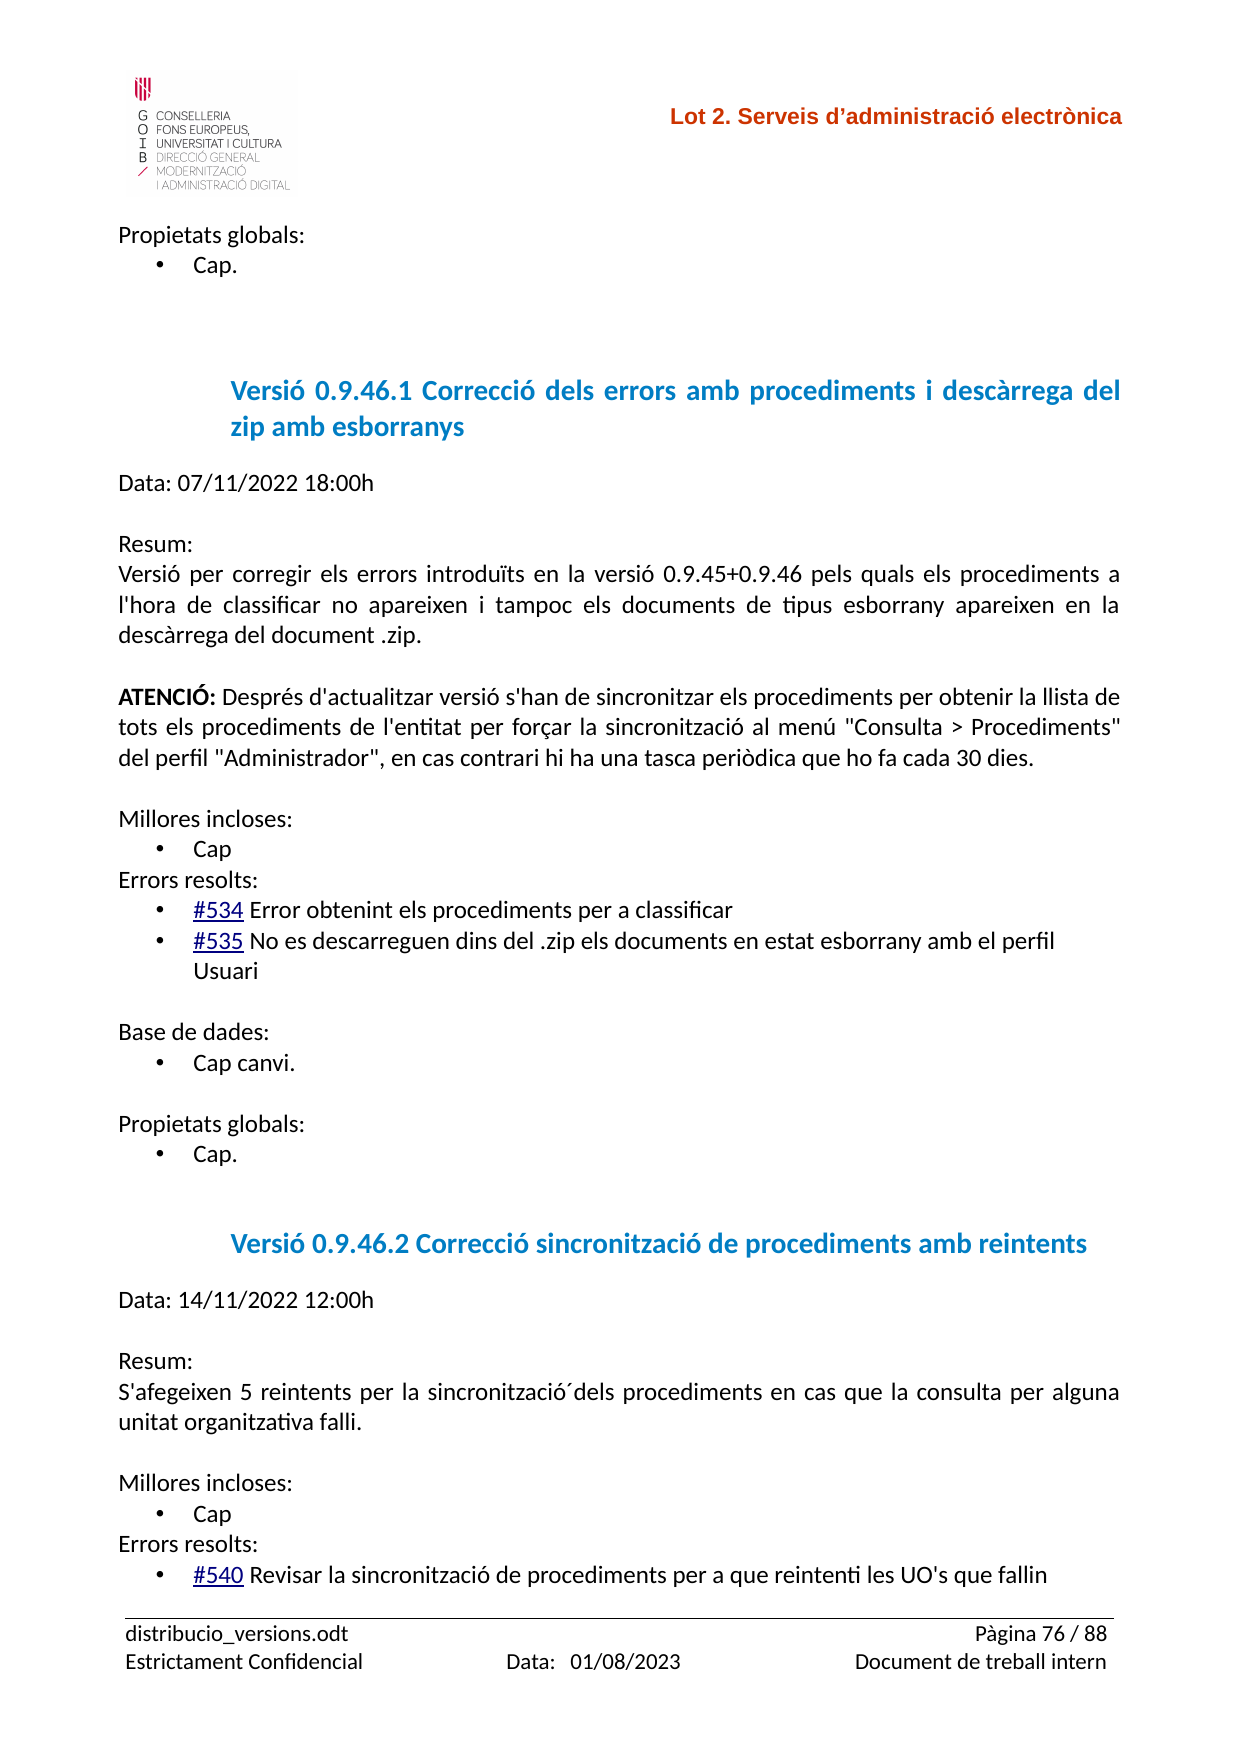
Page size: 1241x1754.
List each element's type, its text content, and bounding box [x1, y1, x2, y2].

list Cap canvi. [156, 1047, 1122, 1077]
text Millores incloses: [118, 803, 1122, 833]
text Millores incloses: [118, 1468, 1122, 1498]
text Data: 07/11/2022 18:00h [118, 467, 1122, 497]
text Errors resolts: [118, 864, 1122, 894]
text Resum: [118, 528, 1122, 558]
text Propietats globals: [118, 219, 1122, 250]
picture [126, 70, 299, 197]
subtitle Versió 0.9.46.1 Correcció dels errors amb procediments i descàrrega del zip amb esborranys [153, 372, 1122, 443]
list Cap [156, 1498, 1122, 1529]
subtitle Versió 0.9.46.2 Correcció sincronització de procediments amb reintents [153, 1225, 1122, 1261]
text Errors resolts: [118, 1529, 1122, 1559]
text ATENCIÓ: Després d'actualitzar versió s'han de sincronitzar els procediments per obtenir la llista de tots els procediments de l'entitat per forçar la sincronització al menú "Consulta > Procediments" del perfil "Administrador", en cas contrari hi ha una tasca periòdica que ho fa cada 30 dies. [118, 681, 1122, 772]
list Cap. [156, 250, 1122, 280]
text Resum: [118, 1346, 1122, 1376]
list Cap [156, 833, 1122, 864]
text Data: 14/11/2022 12:00h [118, 1284, 1122, 1315]
text Base de dades: [118, 1016, 1122, 1047]
list Cap. [156, 1138, 1122, 1169]
list #534 Error obtenint els procediments per a classificar [156, 894, 1122, 925]
text Propietats globals: [118, 1108, 1122, 1138]
list #535 No es descarreguen dins del .zip els documents en estat esborrany amb el perfil Usuari [156, 925, 1122, 986]
text S'afegeixen 5 reintents per la sincronització´dels procediments en cas que la consulta per alguna unitat organitzativa falli. [118, 1376, 1122, 1437]
list #540 Revisar la sincronització de procediments per a que reintenti les UO's que fallin [156, 1559, 1122, 1590]
text Versió per corregir els errors introduïts en la versió 0.9.45+0.9.46 pels quals els procediments a l'hora de classificar no apareixen i tampoc els documents de tipus esborrany apareixen en la descàrrega del document .zip. [118, 558, 1122, 650]
